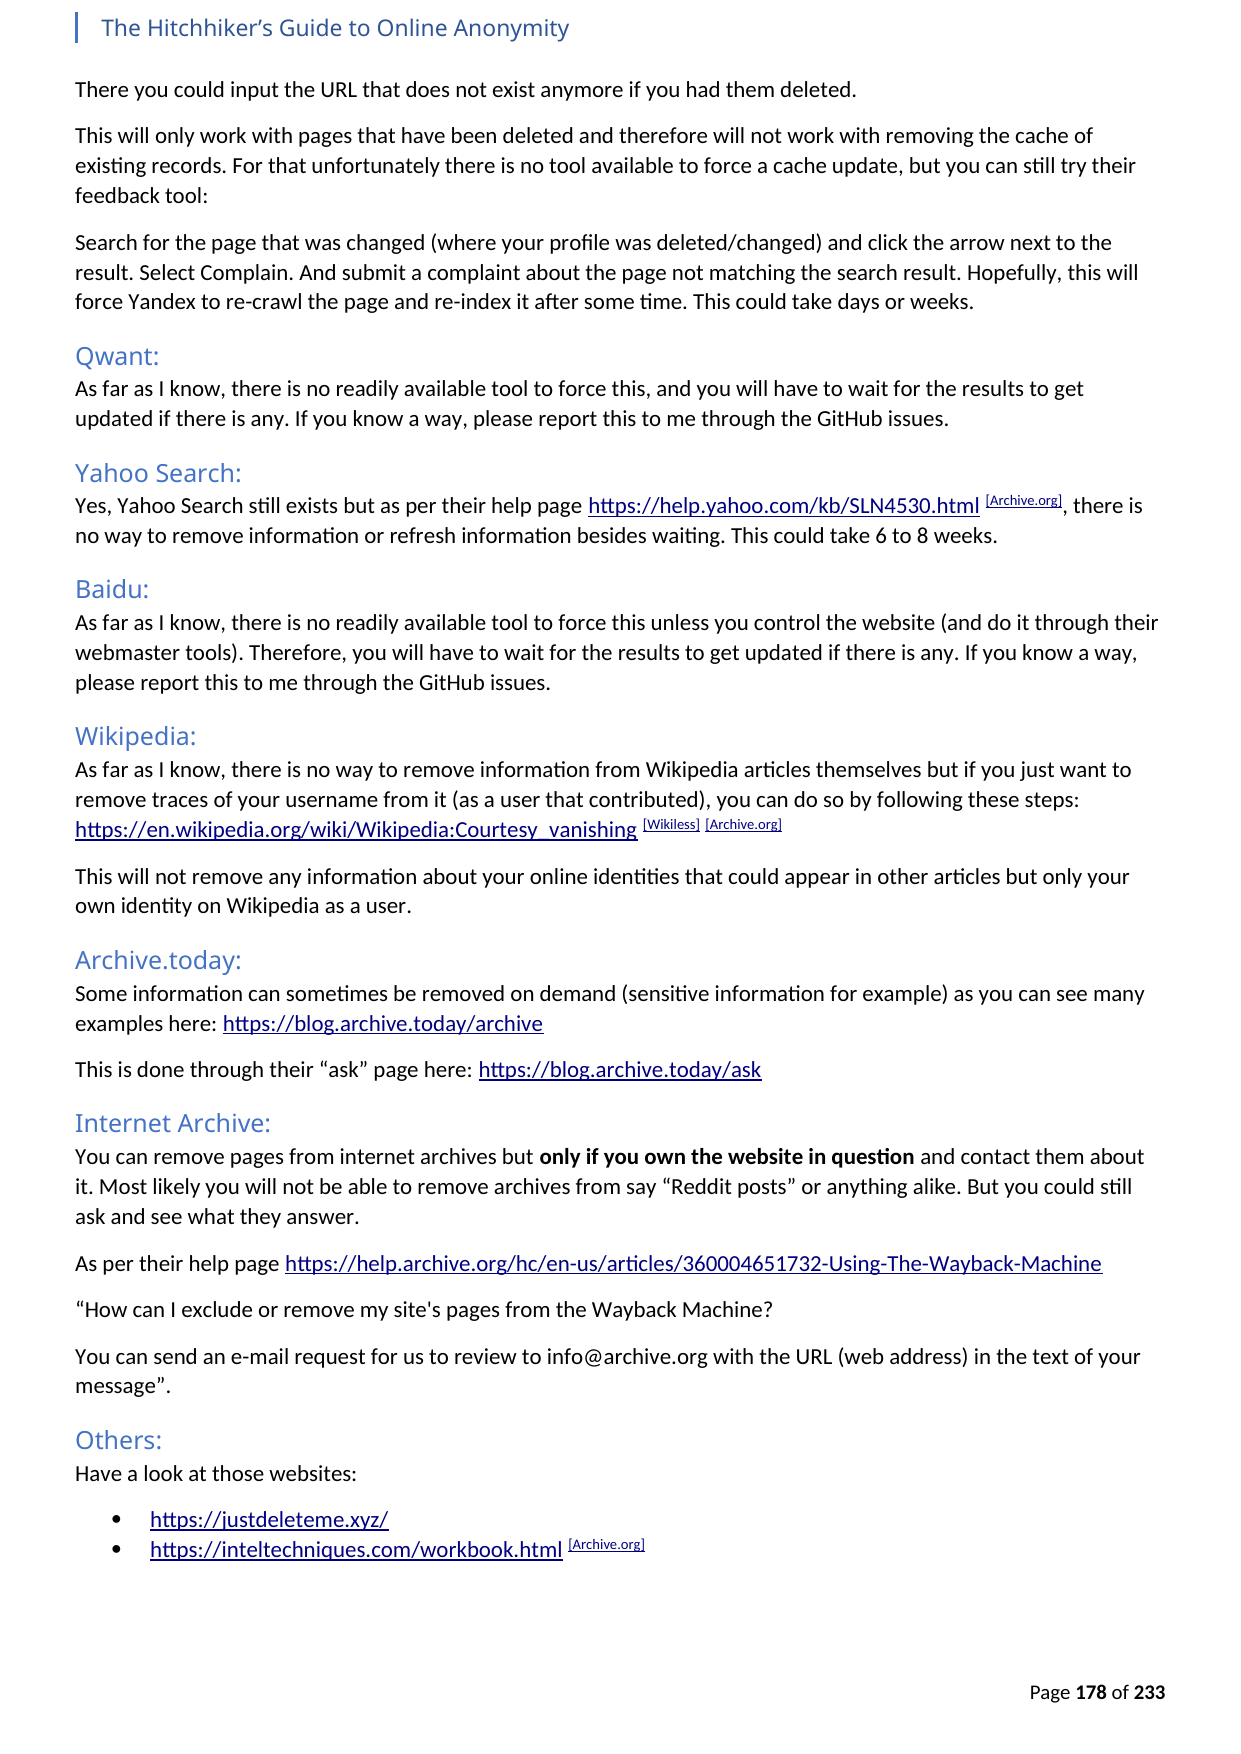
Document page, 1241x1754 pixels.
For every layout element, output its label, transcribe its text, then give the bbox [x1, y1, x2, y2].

text This will only work with pages that have been deleted and therefore will not work with removing the cache of existing records. For that unfortunately there is no tool available to force a cache update, but you can still try their feedback tool: [75, 121, 1165, 209]
text As far as I know, there is no readily available tool to force this, and you will have to wait for the results to get updated if there is any. If you know a way, please report this to me through the GitHub issues. [75, 374, 1165, 432]
subtitle Baidu: [75, 572, 1165, 606]
list https://inteltechniques.com/workbook.html [Archive.org] [112, 1535, 1165, 1563]
list https://justdeleteme.xyz/ [112, 1505, 1165, 1533]
text “How can I exclude or remove my site's pages from the Wayback Machine? [75, 1295, 1165, 1323]
subtitle Wikipedia: [75, 719, 1165, 753]
text You can send an e-mail request for us to review to info@archive.org with the URL (web address) in the text of your message”. [75, 1342, 1165, 1400]
subtitle Yahoo Search: [75, 455, 1165, 489]
text Some information can sometimes be removed on demand (sensitive information for example) as you can see many examples here: https://blog.archive.today/archive [75, 979, 1165, 1037]
text Have a look at those websites: [75, 1459, 1165, 1487]
subtitle Qwant: [75, 338, 1165, 372]
text As per their help page https://help.archive.org/hc/en-us/articles/360004651732-Using-The-Wayback-Machine [75, 1249, 1165, 1277]
text As far as I know, there is no way to remove information from Wikipedia articles themselves but if you just want to remove traces of your username from it (as a user that contributed), you can do so by following these steps: https://en.wikipedia.org/wiki/Wikipedia:Courtesy_vanishing [Wikiless] [Archive.org] [75, 755, 1165, 843]
text This is done through their “ask” page here: https://blog.archive.today/ask [75, 1055, 1165, 1083]
subtitle Others: [75, 1422, 1165, 1456]
text You can remove pages from internet archives but only if you own the website in question and contact them about it. Most likely you will not be able to remove archives from say “Reddit posts” or anything alike. But you could still ask and see what they answer. [75, 1142, 1165, 1230]
subtitle Internet Archive: [75, 1106, 1165, 1140]
subtitle Archive.today: [75, 942, 1165, 976]
text As far as I know, there is no readily available tool to force this unless you control the website (and do it through their webmaster tools). Therefore, you will have to wait for the results to get updated if there is any. If you know a way, please report this to me through the GitHub issues. [75, 608, 1165, 696]
text Search for the page that was changed (where your profile was deleted/changed) and click the arrow next to the result. Select Complain. And submit a complaint about the page not matching the search result. Hopefully, this will force Yandex to re-crawl the page and re-index it after some time. This could take days or weeks. [75, 228, 1165, 316]
text Yes, Yahoo Search still exists but as per their help page https://help.yahoo.com/kb/SLN4530.html [Archive.org], there is no way to remove information or refresh information besides waiting. This could take 6 to 8 weeks. [75, 492, 1165, 549]
text There you could input the URL that does not exist anymore if you had them deleted. [75, 75, 1165, 103]
text This will not remove any information about your online identities that could appear in other articles but only your own identity on Wikipedia as a user. [75, 862, 1165, 920]
